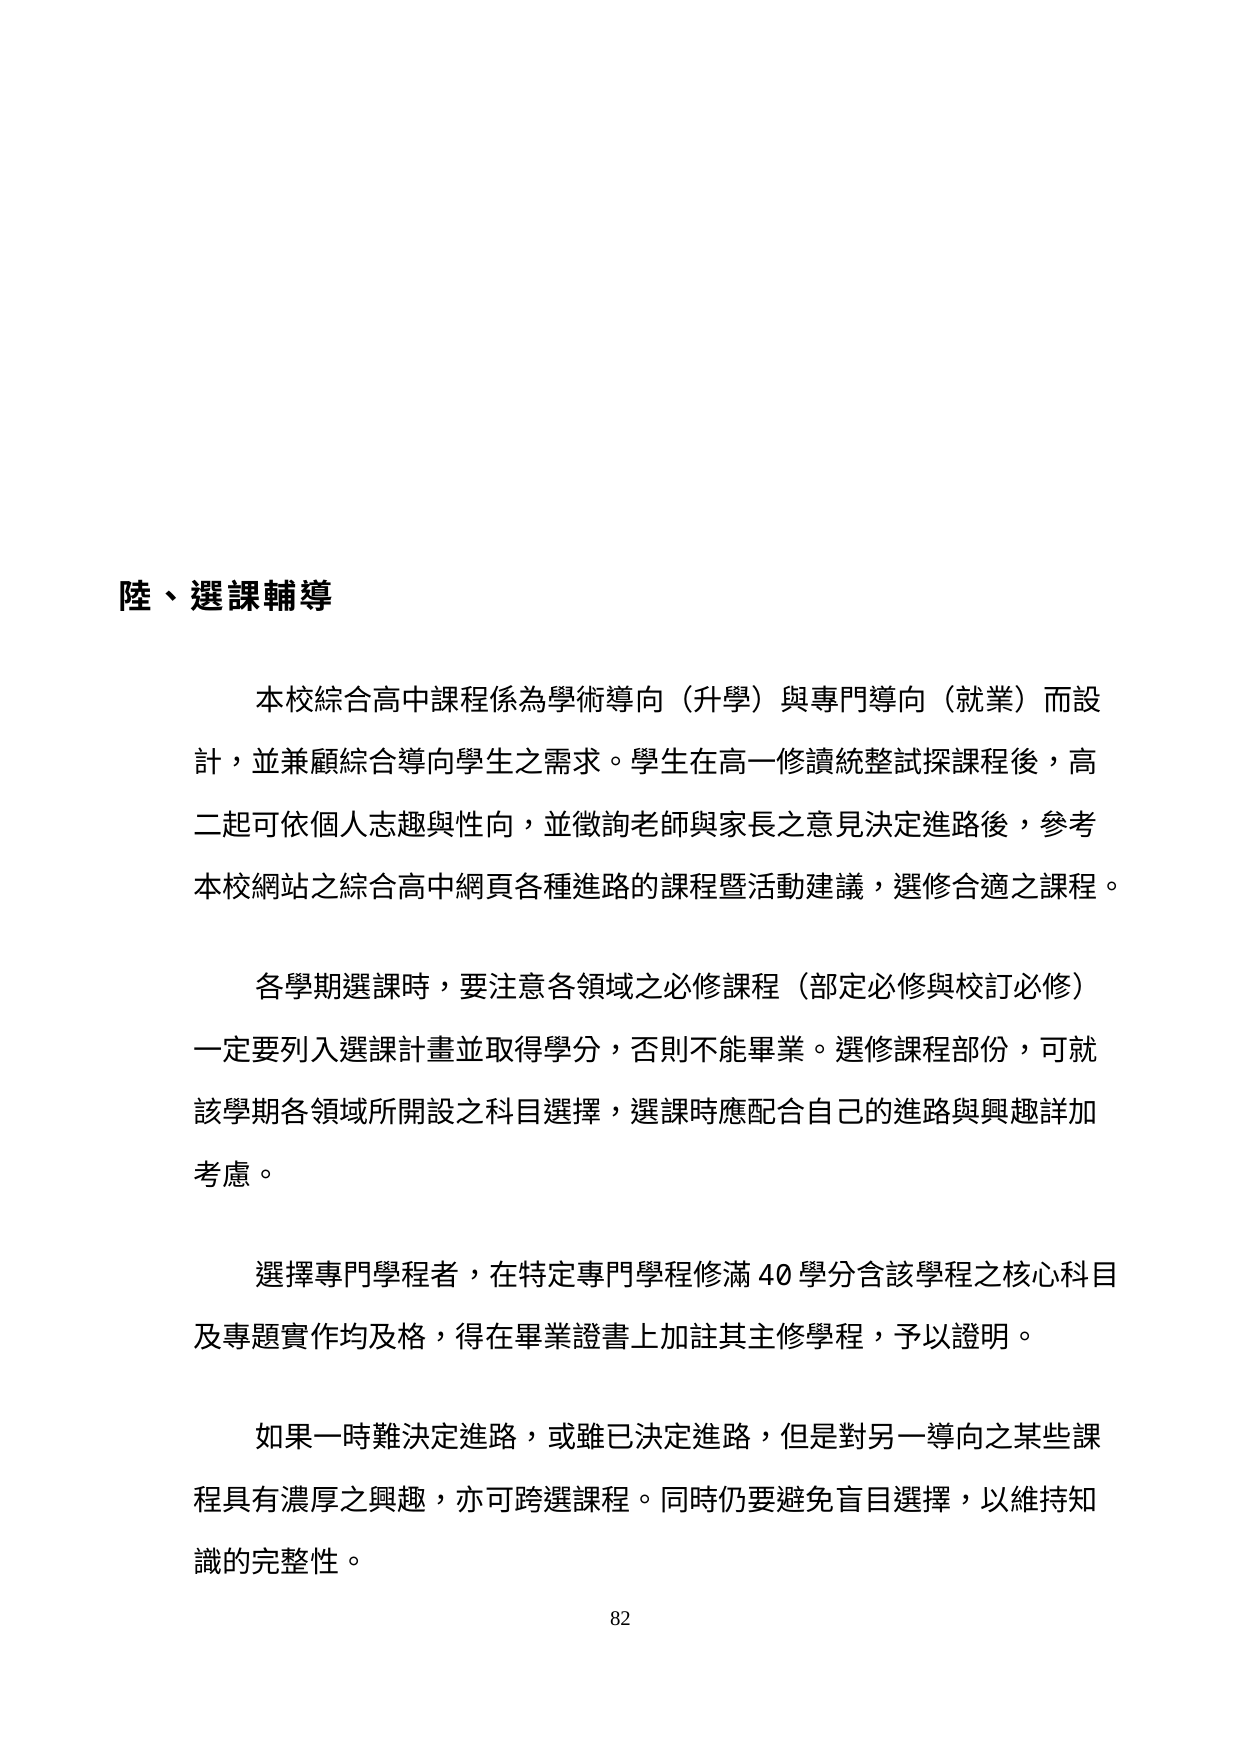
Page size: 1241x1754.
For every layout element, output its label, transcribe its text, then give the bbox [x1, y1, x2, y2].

text 陸、選課輔導 [118, 571, 1122, 618]
text 各學期選課時，要注意各領域之必修課程（部定必修與校訂必修）一定要列入選課計畫並取得學分，否則不能畢業。選修課程部份，可就該學期各領域所開設之科目選擇，選課時應配合自己的進路與興趣詳加考慮。 [193, 943, 1122, 1193]
text 選擇專門學程者，在特定專門學程修滿40學分含該學程之核心科目及專題實作均及格，得在畢業證書上加註其主修學程，予以證明。 [193, 1231, 1122, 1356]
text 如果一時難決定進路，或雖已決定進路，但是對另一導向之某些課程具有濃厚之興趣，亦可跨選課程。同時仍要避免盲目選擇，以維持知識的完整性。 [193, 1393, 1122, 1581]
text 本校綜合高中課程係為學術導向（升學）與專門導向（就業）而設計，並兼顧綜合導向學生之需求。學生在高一修讀統整試探課程後，高二起可依個人志趣與性向，並徵詢老師與家長之意見決定進路後，參考本校網站之綜合高中網頁各種進路的課程暨活動建議，選修合適之課程。 [193, 656, 1122, 906]
